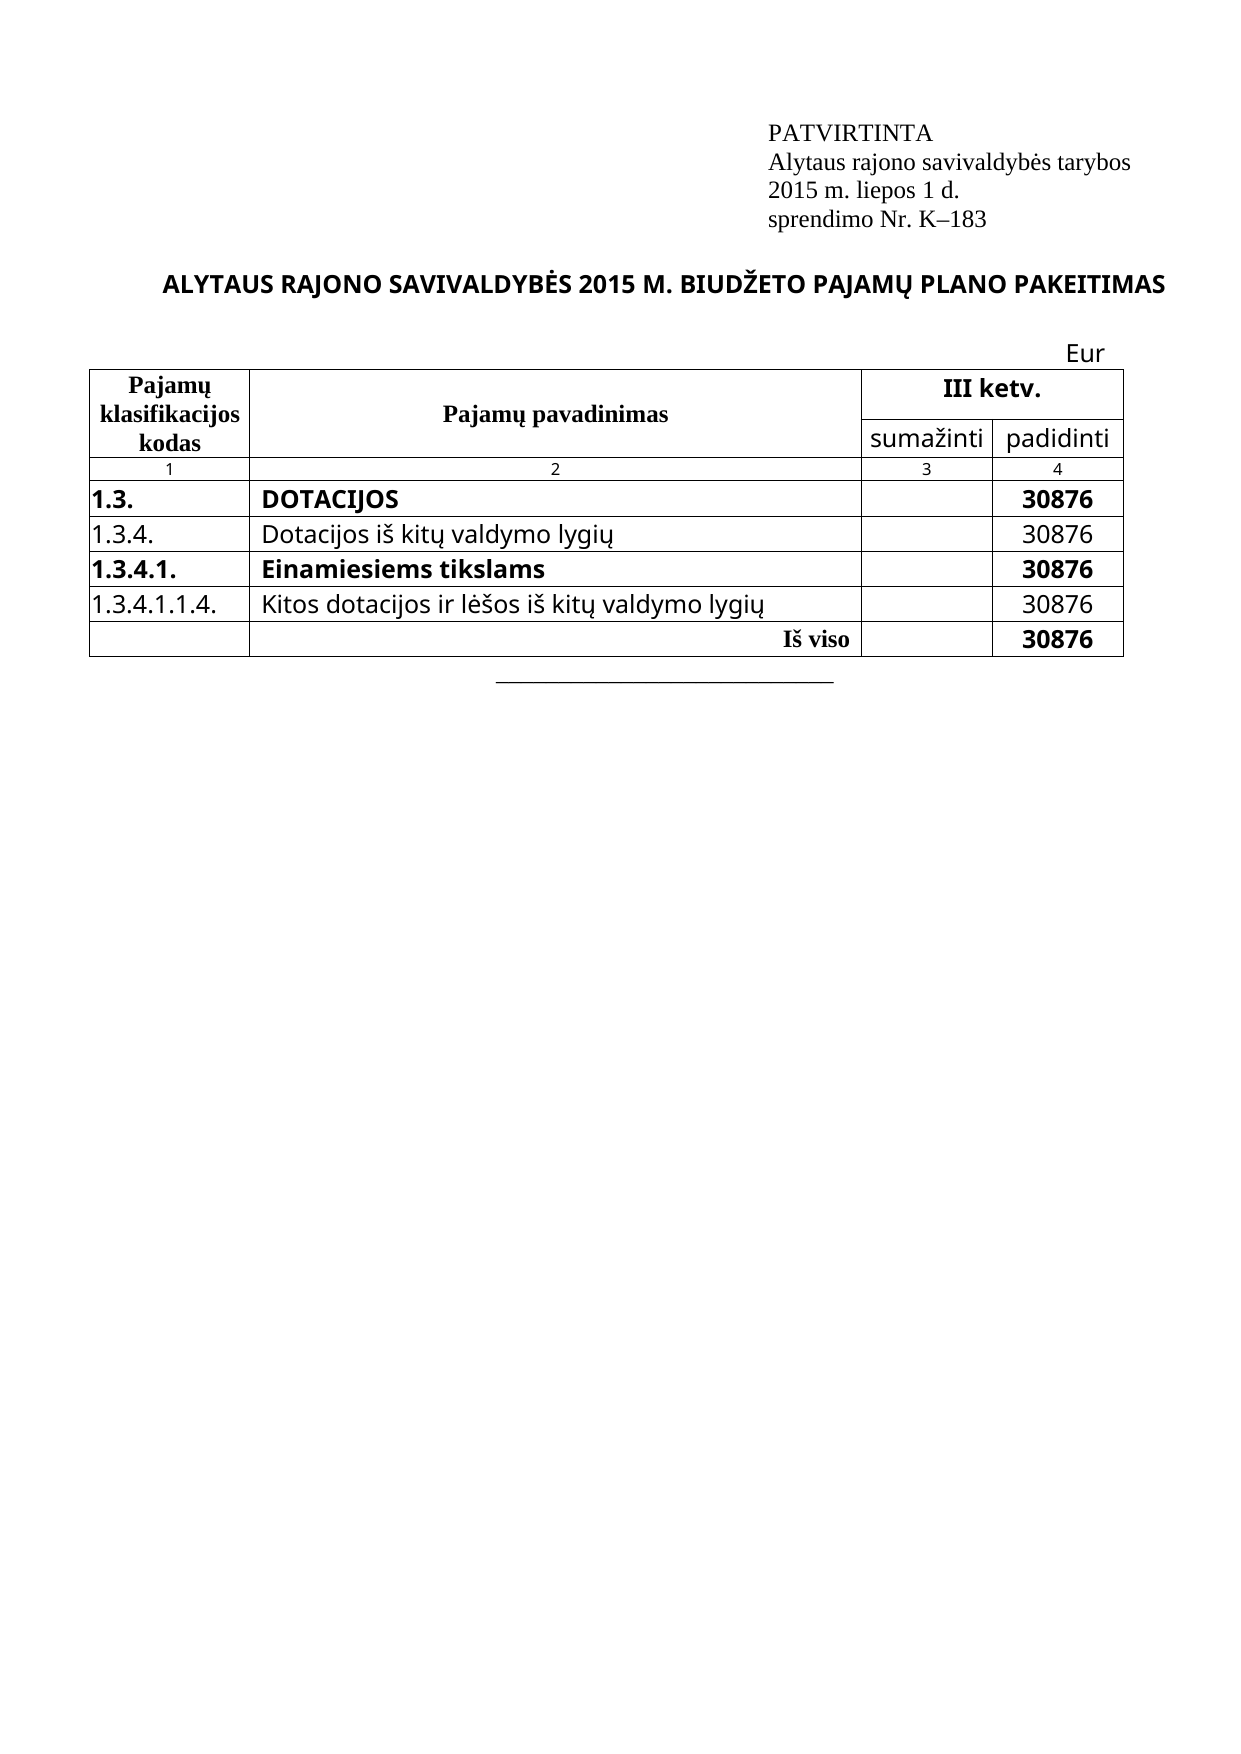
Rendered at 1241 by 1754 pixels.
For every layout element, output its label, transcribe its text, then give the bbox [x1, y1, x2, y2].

table_cell 1.3.4. [90, 517, 249, 551]
table_cell Dotacijos iš kitų valdymo lygių [250, 517, 861, 551]
table_cell 1.3. [90, 481, 249, 516]
text 2015 m. liepos 1 d. [148, 176, 1181, 204]
table_cell 1 [90, 458, 249, 480]
table_cell Kitos dotacijos ir lėšos iš kitų valdymo lygių [250, 587, 861, 621]
table_cell padidinti [993, 420, 1123, 457]
table_cell sumažinti [862, 420, 992, 457]
table_cell 3 [862, 458, 992, 480]
table_cell 4 [993, 458, 1123, 480]
table_cell [862, 517, 992, 551]
table_cell [862, 481, 992, 516]
text sprendimo Nr. K–183 [148, 204, 1181, 233]
text PATVIRTINTA [148, 118, 1181, 147]
table_cell 1.3.4.1. [90, 552, 249, 586]
table_cell DOTACIJOS [250, 481, 861, 516]
table_cell [862, 587, 992, 621]
table_cell [862, 552, 992, 586]
text Alytaus rajono savivaldybės tarybos [148, 147, 1181, 176]
table_cell 30876 [993, 622, 1123, 656]
table_cell [90, 622, 249, 656]
table_cell [862, 622, 992, 656]
table_cell 30876 [993, 587, 1123, 621]
table_cell 30876 [993, 481, 1123, 516]
table_cell 30876 [993, 552, 1123, 586]
text ___________________________ [148, 657, 1181, 686]
table_cell Iš viso [250, 622, 861, 656]
table_cell Einamiesiems tikslams [250, 552, 861, 586]
table_cell 30876 [993, 517, 1123, 551]
table_header Pajamų pavadinimas [250, 370, 861, 457]
text ALYTAUS RAJONO SAVIVALDYBĖS 2015 M. BIUDŽETO PAJAMŲ PLANO PAKEITIMAS [148, 267, 1181, 301]
table_header III ketv. [862, 370, 1123, 419]
table_header Pajamų klasifikacijos kodas [90, 370, 249, 457]
table_cell 1.3.4.1.1.4. [90, 587, 249, 621]
table_cell 2 [250, 458, 861, 480]
text Eur [989, 335, 1181, 369]
